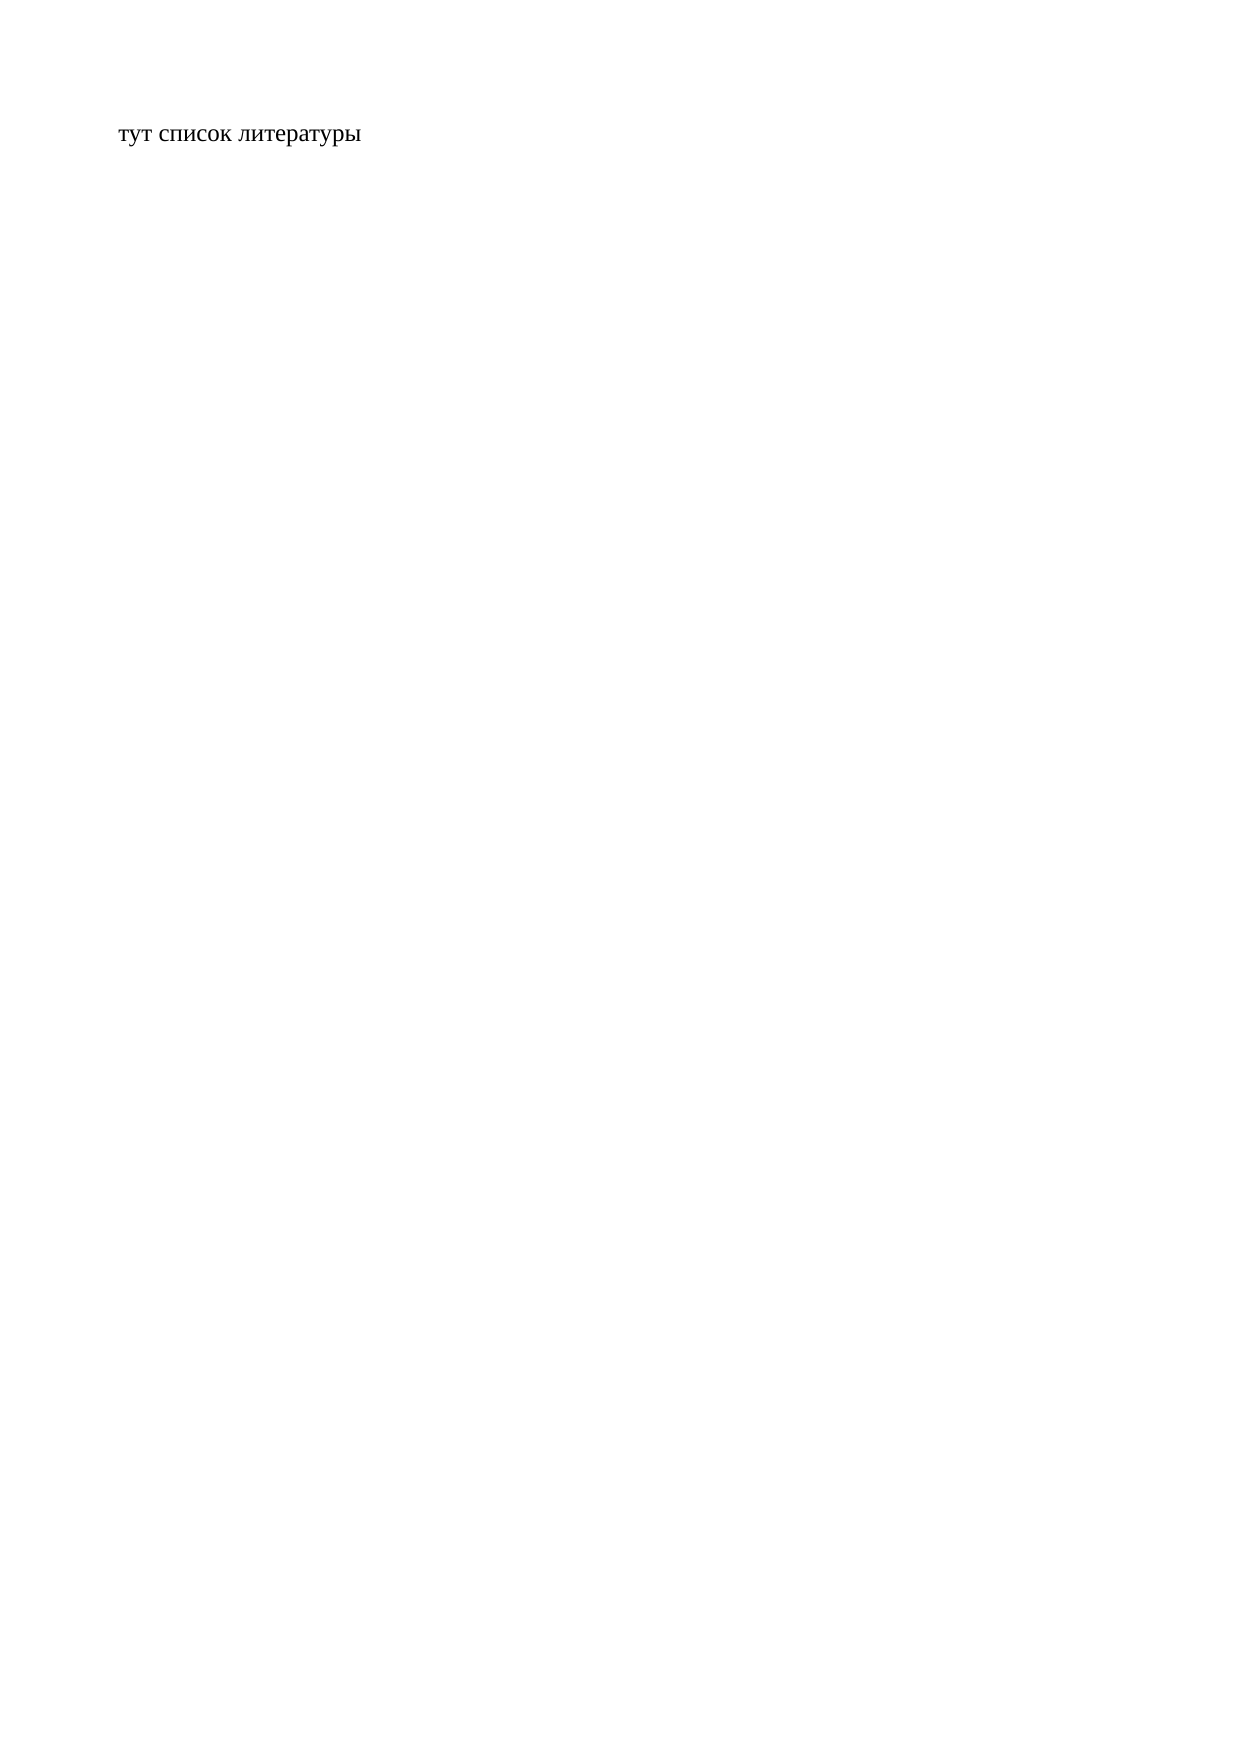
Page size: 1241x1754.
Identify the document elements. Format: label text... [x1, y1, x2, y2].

text тут список литературы [118, 118, 1122, 147]
